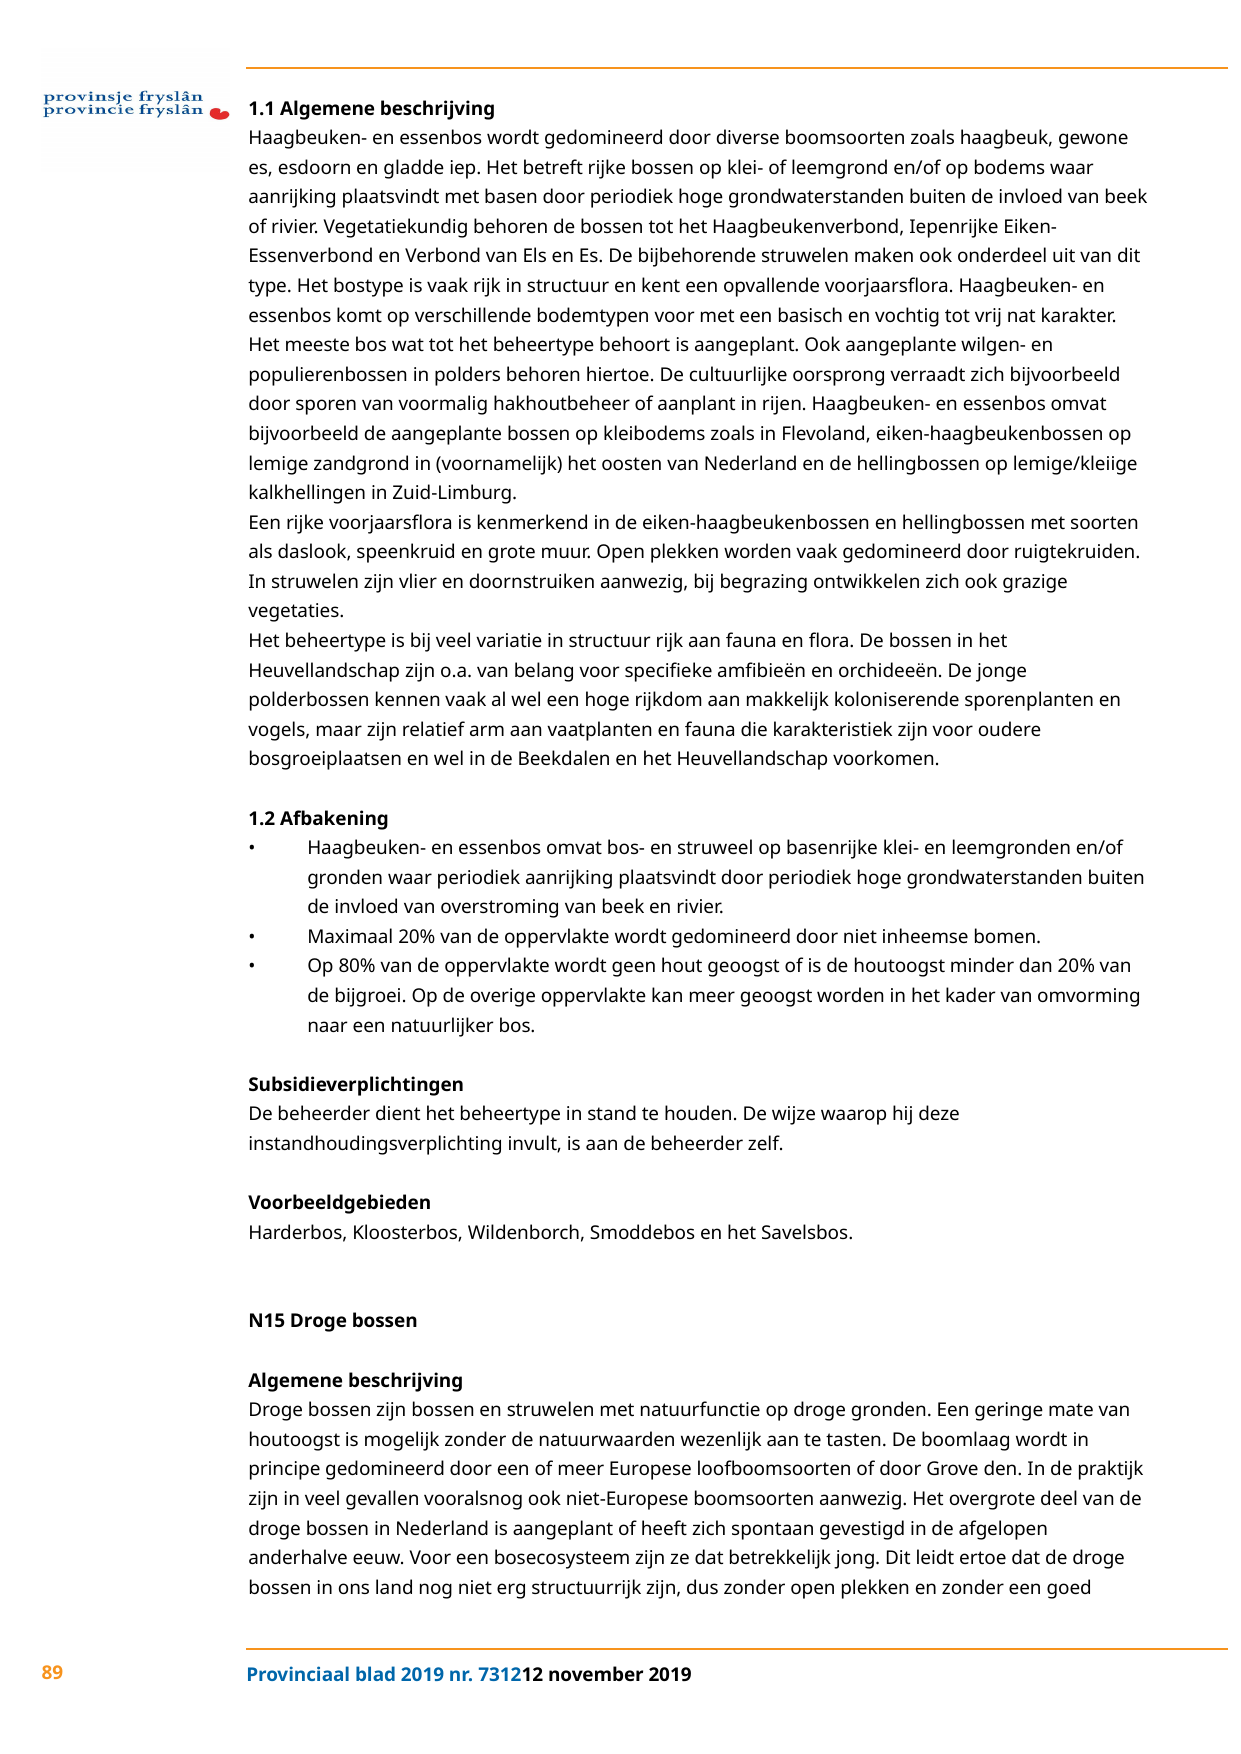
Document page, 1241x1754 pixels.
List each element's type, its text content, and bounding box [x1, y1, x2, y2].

text Haagbeuken- en essenbos wordt gedomineerd door diverse boomsoorten zoals haagbeuk, gewone es, esdoorn en gladde iep. Het betreft rijke bossen op klei- of leemgrond en/of op bodems waar aanrijking plaatsvindt met basen door periodiek hoge grondwaterstanden buiten de invloed van beek of rivier. Vegetatiekundig behoren de bossen tot het Haagbeukenverbond, Iepenrijke Eiken-Essenverbond en Verbond van Els en Es. De bijbehorende struwelen maken ook onderdeel uit van dit type. Het bostype is vaak rijk in structuur en kent een opvallende voorjaarsflora. Haagbeuken- en essenbos komt op verschillende bodemtypen voor met een basisch en vochtig tot vrij nat karakter. [248, 124, 1152, 328]
text Subsidieverplichtingen [248, 1071, 1152, 1097]
list Op 80% van de oppervlakte wordt geen hout geoogst of is de houtoogst minder dan 20% van de bijgroei. Op de overige oppervlakte kan meer geoogst worden in het kader van omvorming naar een natuurlijker bos. [248, 953, 1152, 1038]
text Een rijke voorjaarsflora is kenmerkend in de eiken-haagbeukenbossen en hellingbossen met soorten als daslook, speenkruid en grote muur. Open plekken worden vaak gedomineerd door ruigtekruiden. In struwelen zijn vlier en doornstruiken aanwezig, bij begrazing ontwikkelen zich ook grazige vegetaties. [248, 509, 1152, 623]
text Harderbos, Kloosterbos, Wildenborch, Smoddebos en het Savelsbos. [248, 1219, 1152, 1245]
text Algemene beschrijving [248, 1367, 1152, 1393]
text Voorbeeldgebieden [248, 1189, 1152, 1215]
text Het meeste bos wat tot het beheertype behoort is aangeplant. Ook aangeplante wilgen- en populierenbossen in polders behoren hiertoe. De cultuurlijke oorsprong verraadt zich bijvoorbeeld door sporen van voormalig hakhoutbeheer of aanplant in rijen. Haagbeuken- en essenbos omvat bijvoorbeeld de aangeplante bossen op kleibodems zoals in Flevoland, eiken-haagbeukenbossen op lemige zandgrond in (voornamelijk) het oosten van Nederland en de hellingbossen op lemige/kleiige kalkhellingen in Zuid-Limburg. [248, 331, 1152, 505]
text N15 Droge bossen [248, 1308, 1152, 1333]
picture [41, 47, 231, 172]
list Haagbeuken- en essenbos omvat bos- en struweel op basenrijke klei- en leemgronden en/of gronden waar periodiek aanrijking plaatsvindt door periodiek hoge grondwaterstanden buiten de invloed van overstroming van beek en rivier. [248, 834, 1152, 919]
text Droge bossen zijn bossen en struwelen met natuurfunctie op droge gronden. Een geringe mate van houtoogst is mogelijk zonder de natuurwaarden wezenlijk aan te tasten. De boomlaag wordt in principe gedomineerd door een of meer Europese loofboomsoorten of door Grove den. In de praktijk zijn in veel gevallen vooralsnog ook niet-Europese boomsoorten aanwezig. Het overgrote deel van de droge bossen in Nederland is aangeplant of heeft zich spontaan gevestigd in de afgelopen anderhalve eeuw. Voor een bosecosysteem zijn ze dat betrekkelijk jong. Dit leidt ertoe dat de droge bossen in ons land nog niet erg structuurrijk zijn, dus zonder open plekken en zonder een goed [248, 1396, 1152, 1600]
text De beheerder dient het beheertype in stand te houden. De wijze waarop hij deze instandhoudingsverplichting invult, is aan de beheerder zelf. [248, 1101, 1152, 1156]
list Maximaal 20% van de oppervlakte wordt gedomineerd door niet inheemse bomen. [248, 923, 1152, 949]
text 1.2 Afbakening [248, 805, 1152, 831]
text Het beheertype is bij veel variatie in structuur rijk aan fauna en flora. De bossen in het Heuvellandschap zijn o.a. van belang voor specifieke amfibieën en orchideeën. De jonge polderbossen kennen vaak al wel een hoge rijkdom aan makkelijk koloniserende sporenplanten en vogels, maar zijn relatief arm aan vaatplanten en fauna die karakteristiek zijn voor oudere bosgroeiplaatsen en wel in de Beekdalen en het Heuvellandschap voorkomen. [248, 627, 1152, 771]
text 1.1 Algemene beschrijving [248, 95, 1152, 121]
